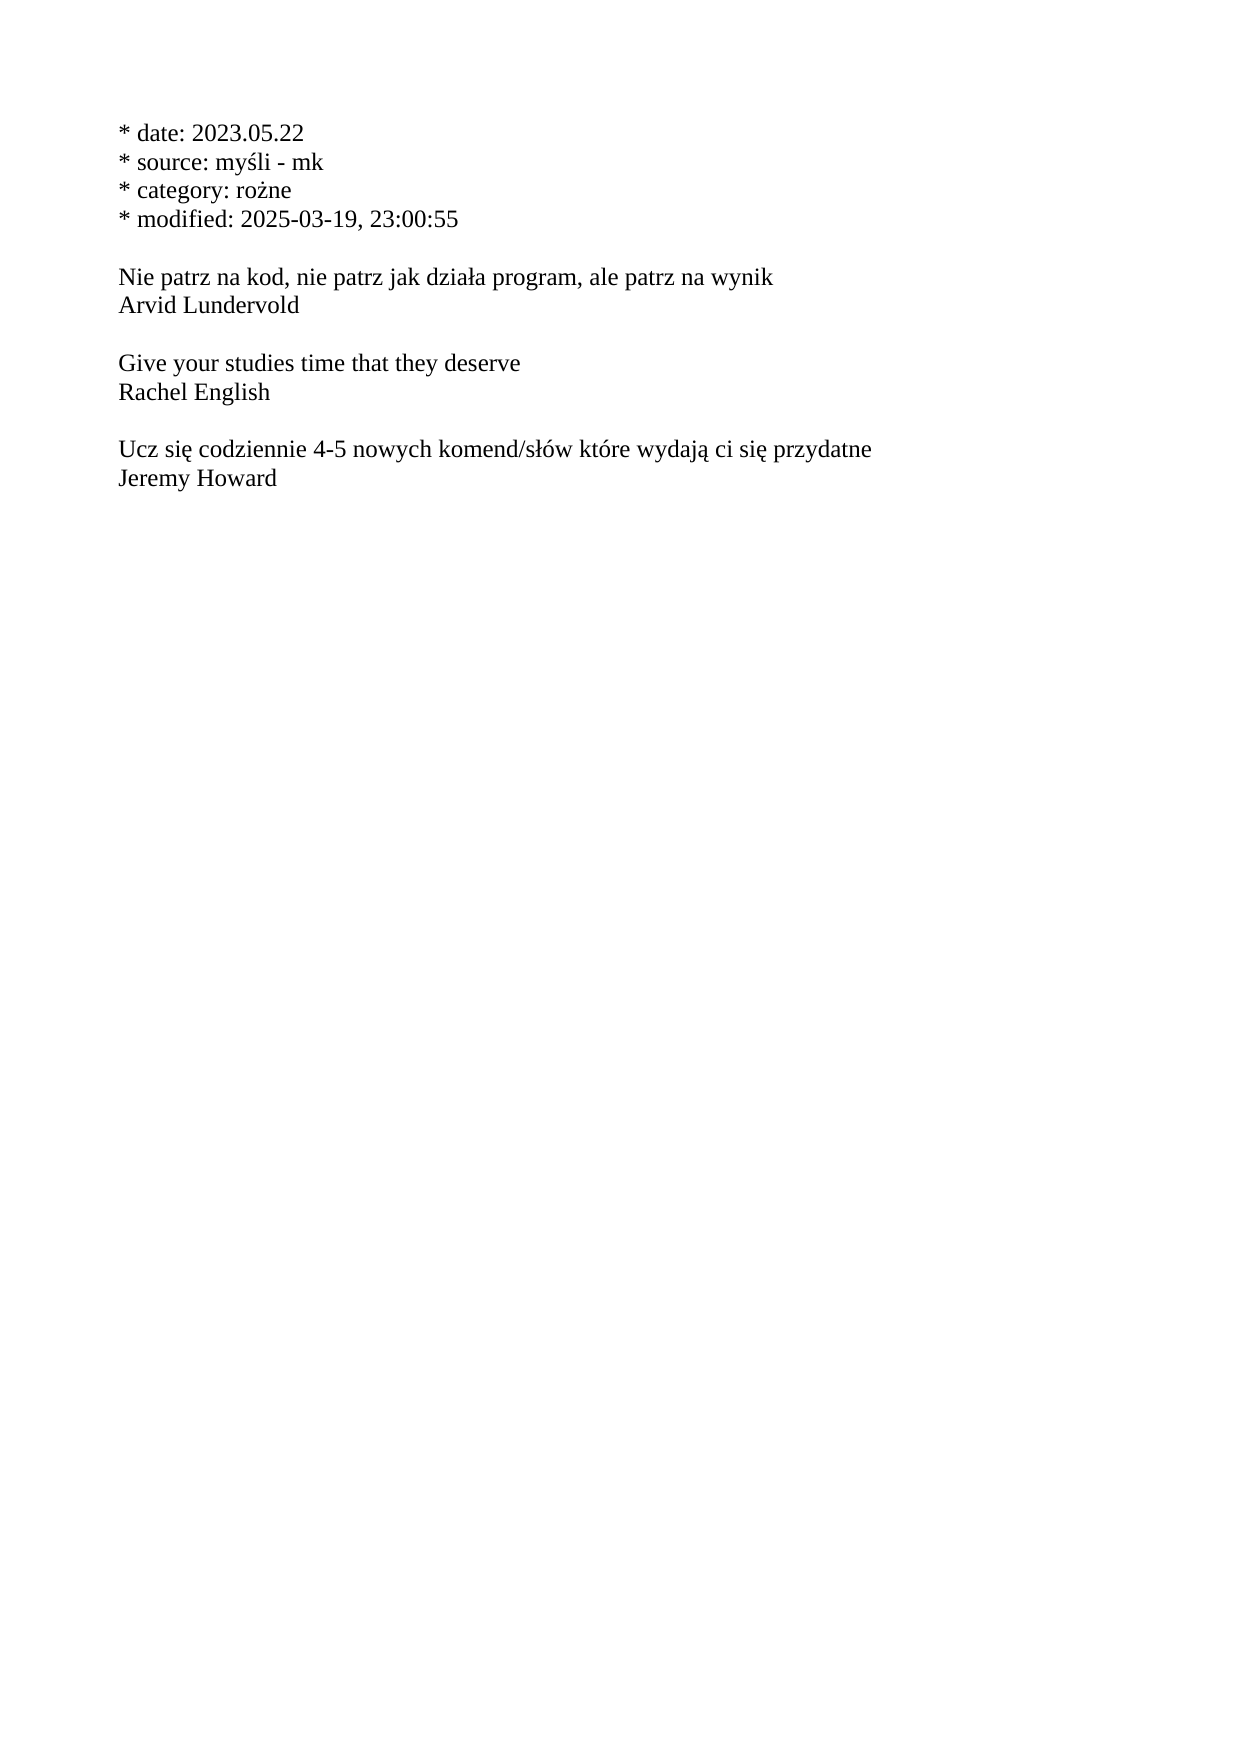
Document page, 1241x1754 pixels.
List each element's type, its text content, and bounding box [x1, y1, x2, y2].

text Arvid Lundervold [118, 291, 1122, 319]
text Ucz się codziennie 4-5 nowych komend/słów które wydają ci się przydatne [118, 434, 1122, 463]
text Nie patrz na kod, nie patrz jak działa program, ale patrz na wynik [118, 262, 1122, 291]
text Jeremy Howard [118, 463, 1122, 492]
text * category: rożne [118, 176, 1122, 204]
text * source: myśli - mk [118, 147, 1122, 176]
text Give your studies time that they deserve [118, 348, 1122, 377]
text Rachel English [118, 377, 1122, 406]
text * date: 2023.05.22 [118, 118, 1122, 147]
text * modified: 2025-03-19, 23:00:54 [118, 204, 1122, 233]
